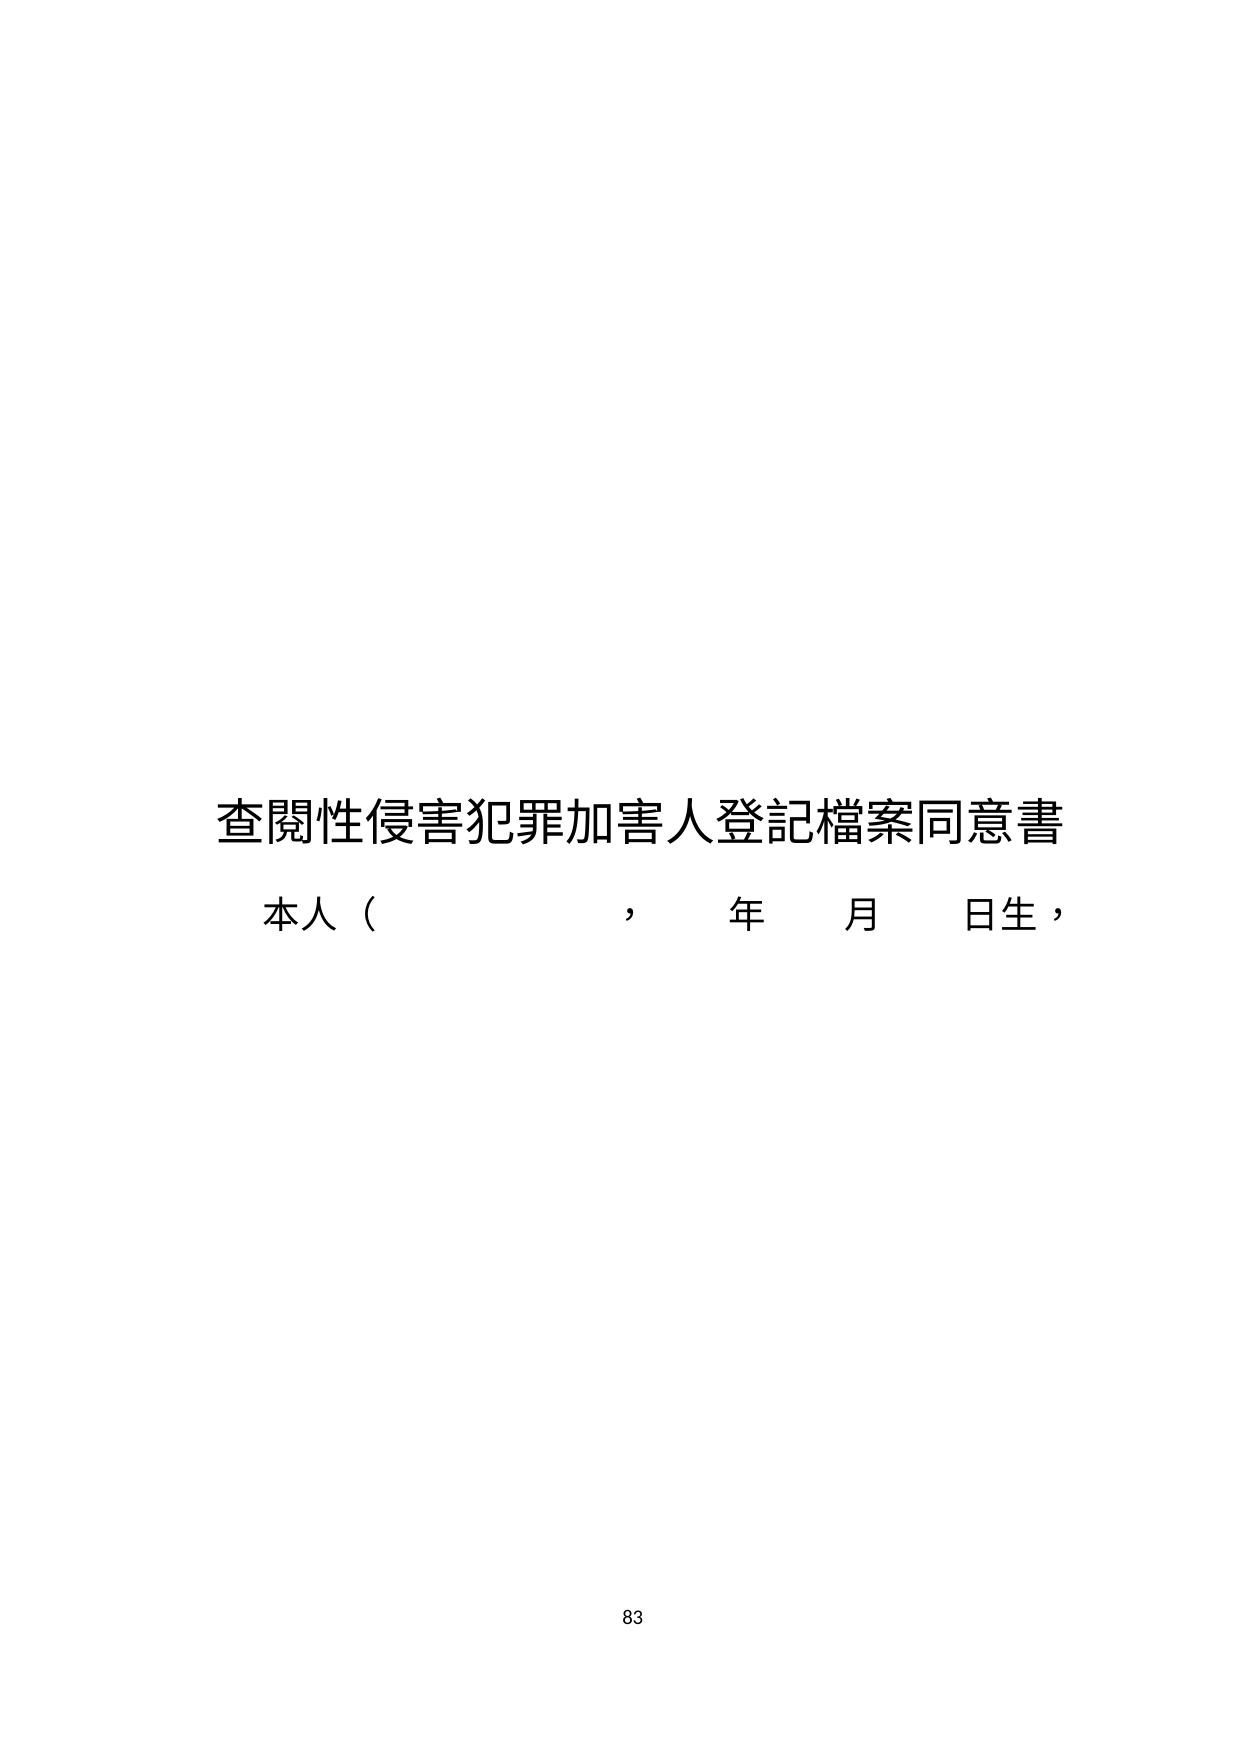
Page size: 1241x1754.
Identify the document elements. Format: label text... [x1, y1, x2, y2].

text 本人（ ， 年 月 日生， [187, 871, 1078, 933]
text 查閱性侵害犯罪加害人登記檔案同意書 [187, 746, 1094, 871]
